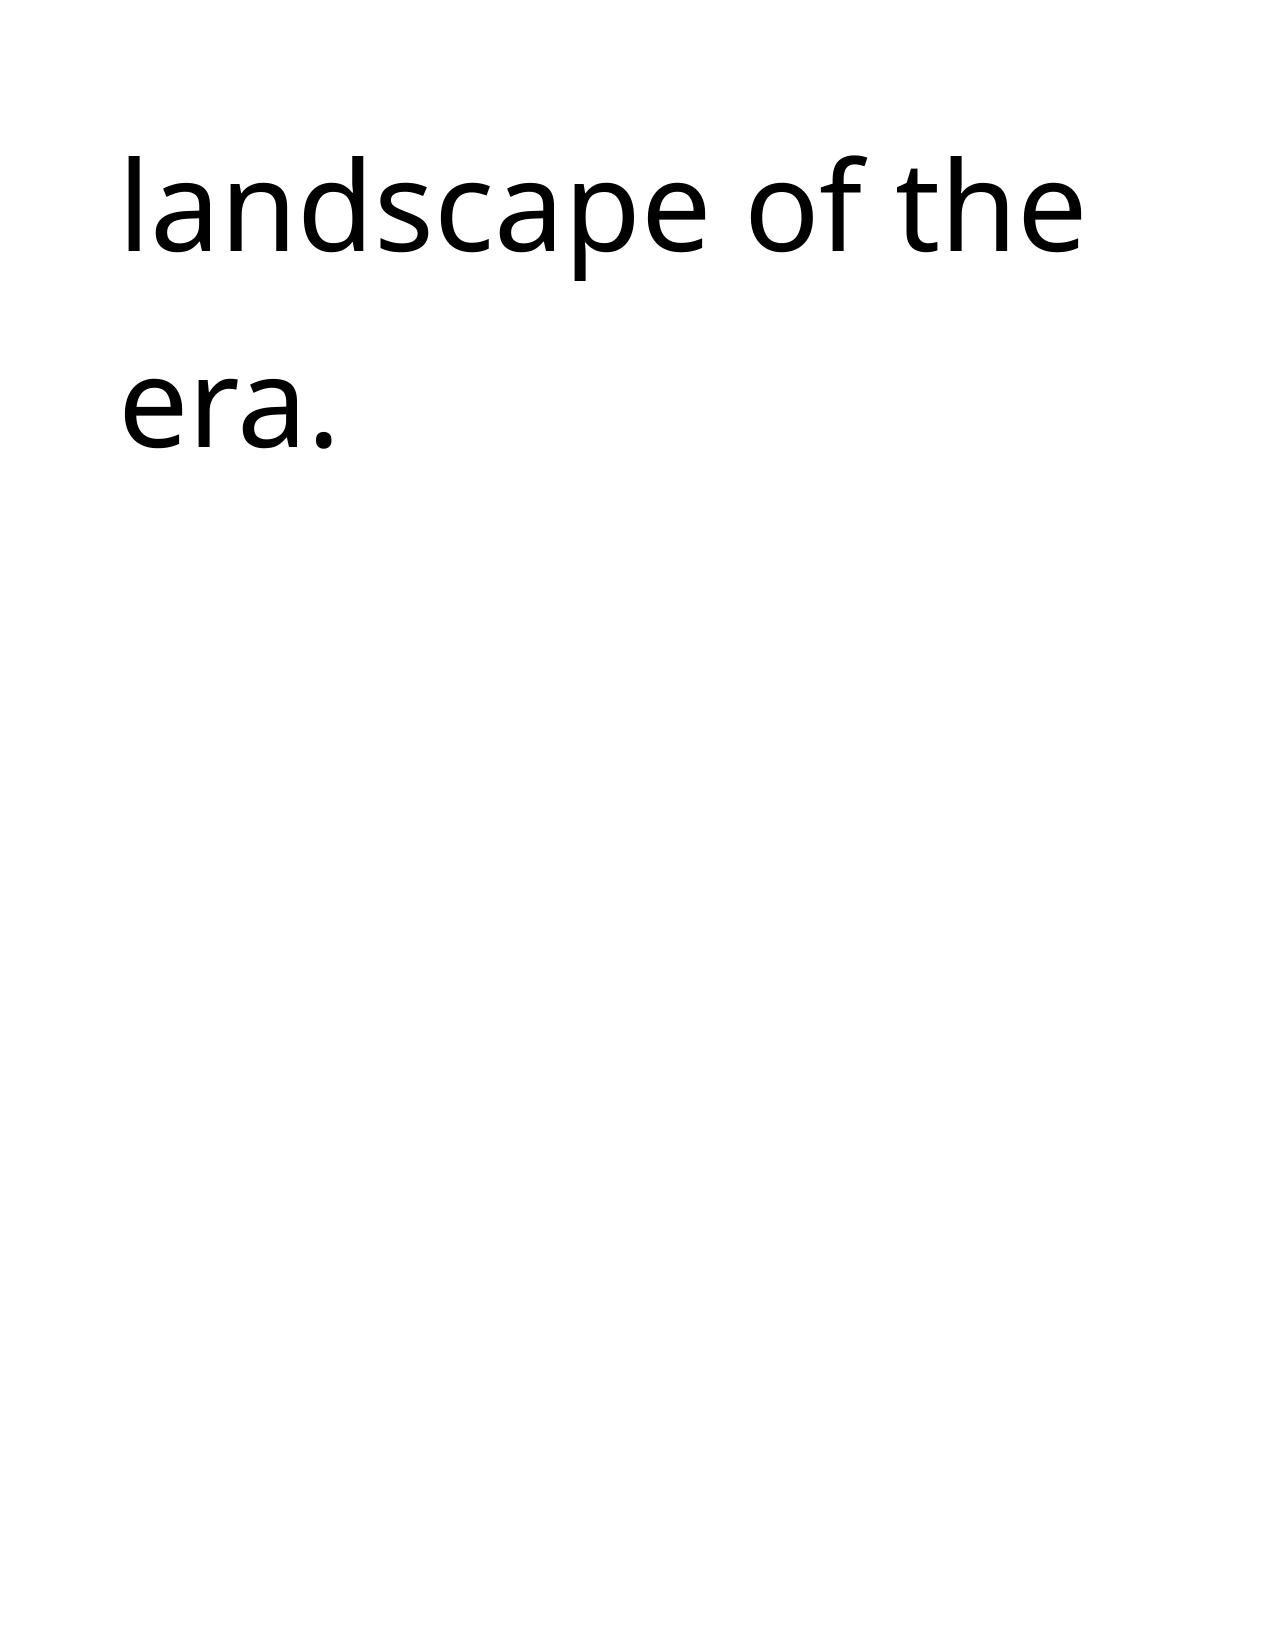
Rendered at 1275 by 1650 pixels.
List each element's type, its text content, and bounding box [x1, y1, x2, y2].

text landscape of the era. [118, 118, 1157, 484]
